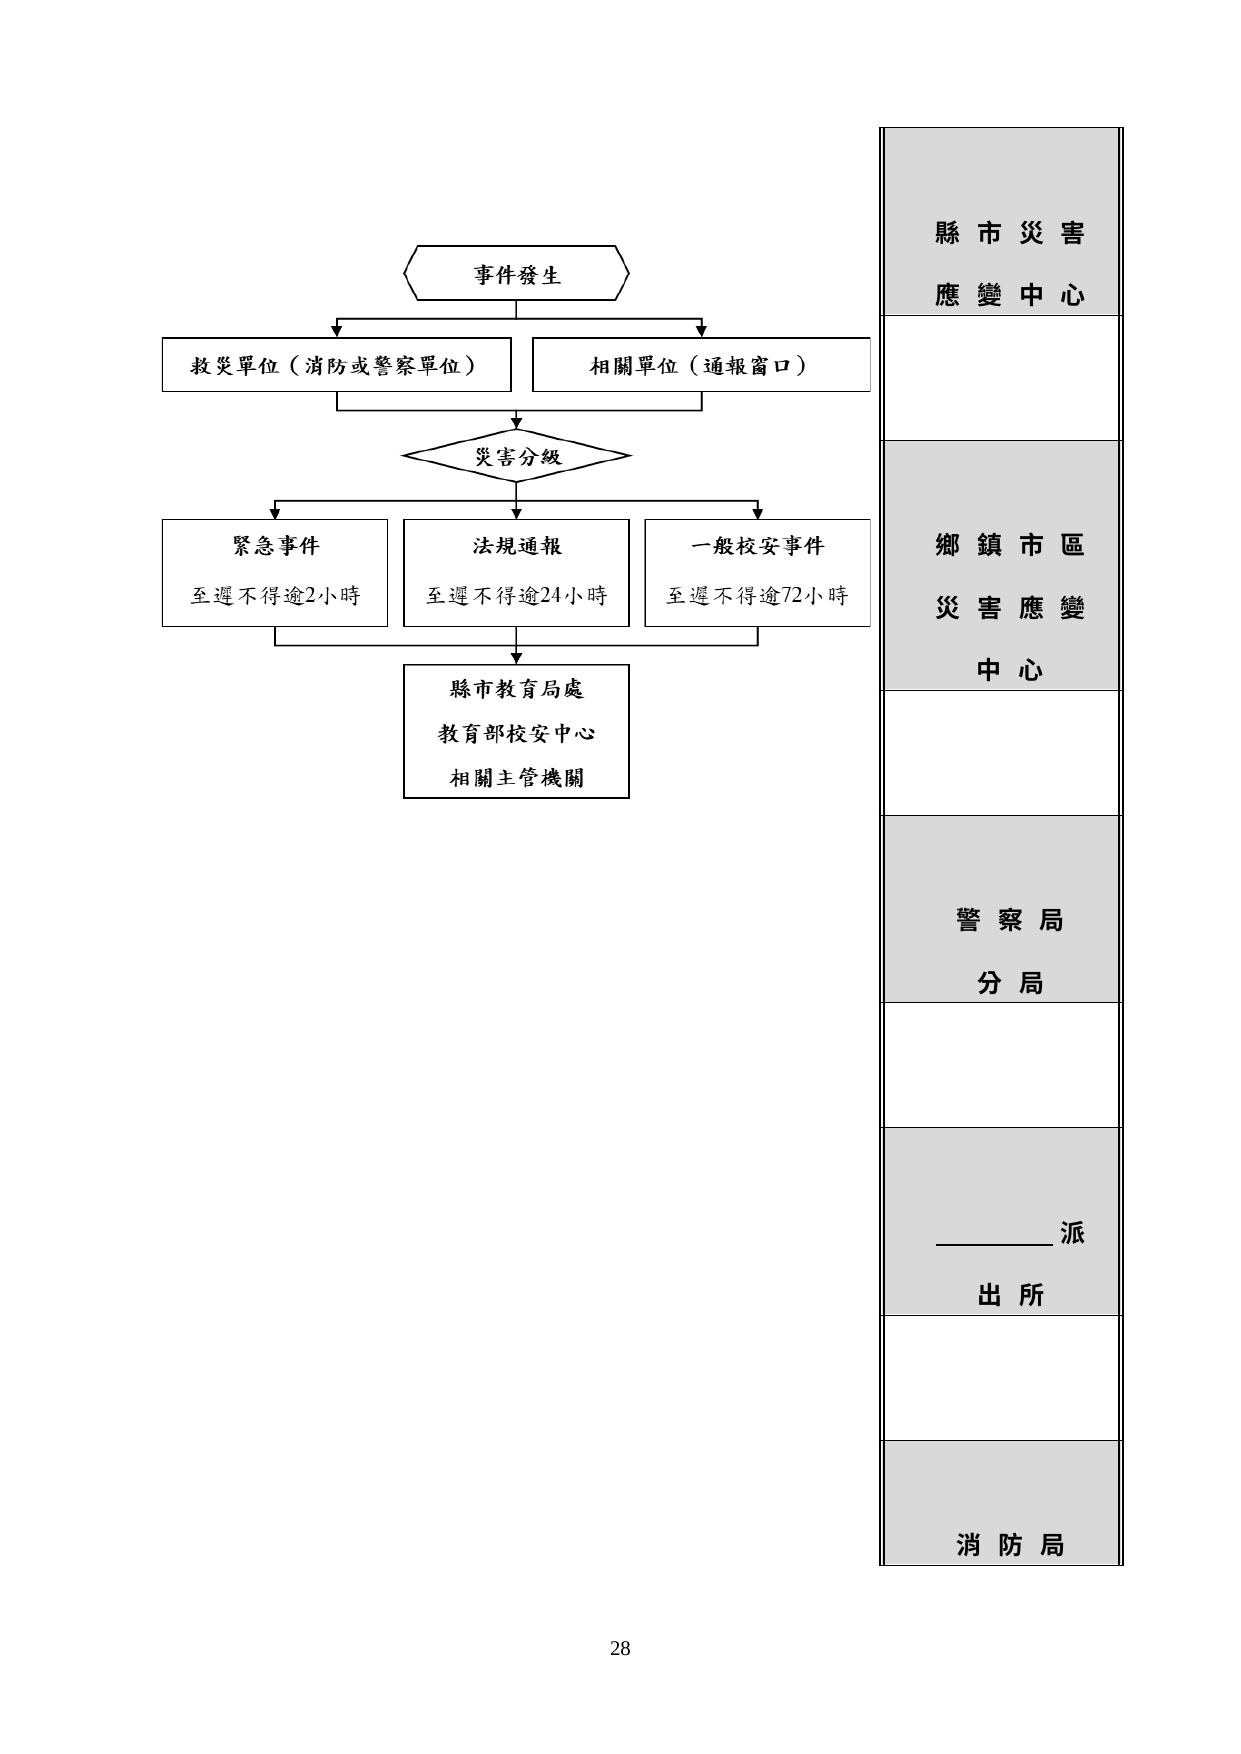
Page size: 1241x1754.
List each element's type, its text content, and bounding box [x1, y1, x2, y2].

table_cell 警察局 分局 [885, 816, 1118, 1002]
table_cell 鄉鎮市區災害應變中心 [885, 441, 1118, 689]
table_cell 消防局 [885, 1441, 1118, 1564]
table_cell [885, 691, 1118, 814]
table_cell 縣市災害應變中心 [885, 128, 1118, 314]
table_header [120, 127, 879, 1564]
table_cell 派出所 [885, 1128, 1118, 1314]
table_cell [885, 316, 1118, 439]
table_cell [885, 1003, 1118, 1127]
table_cell [885, 1316, 1118, 1439]
